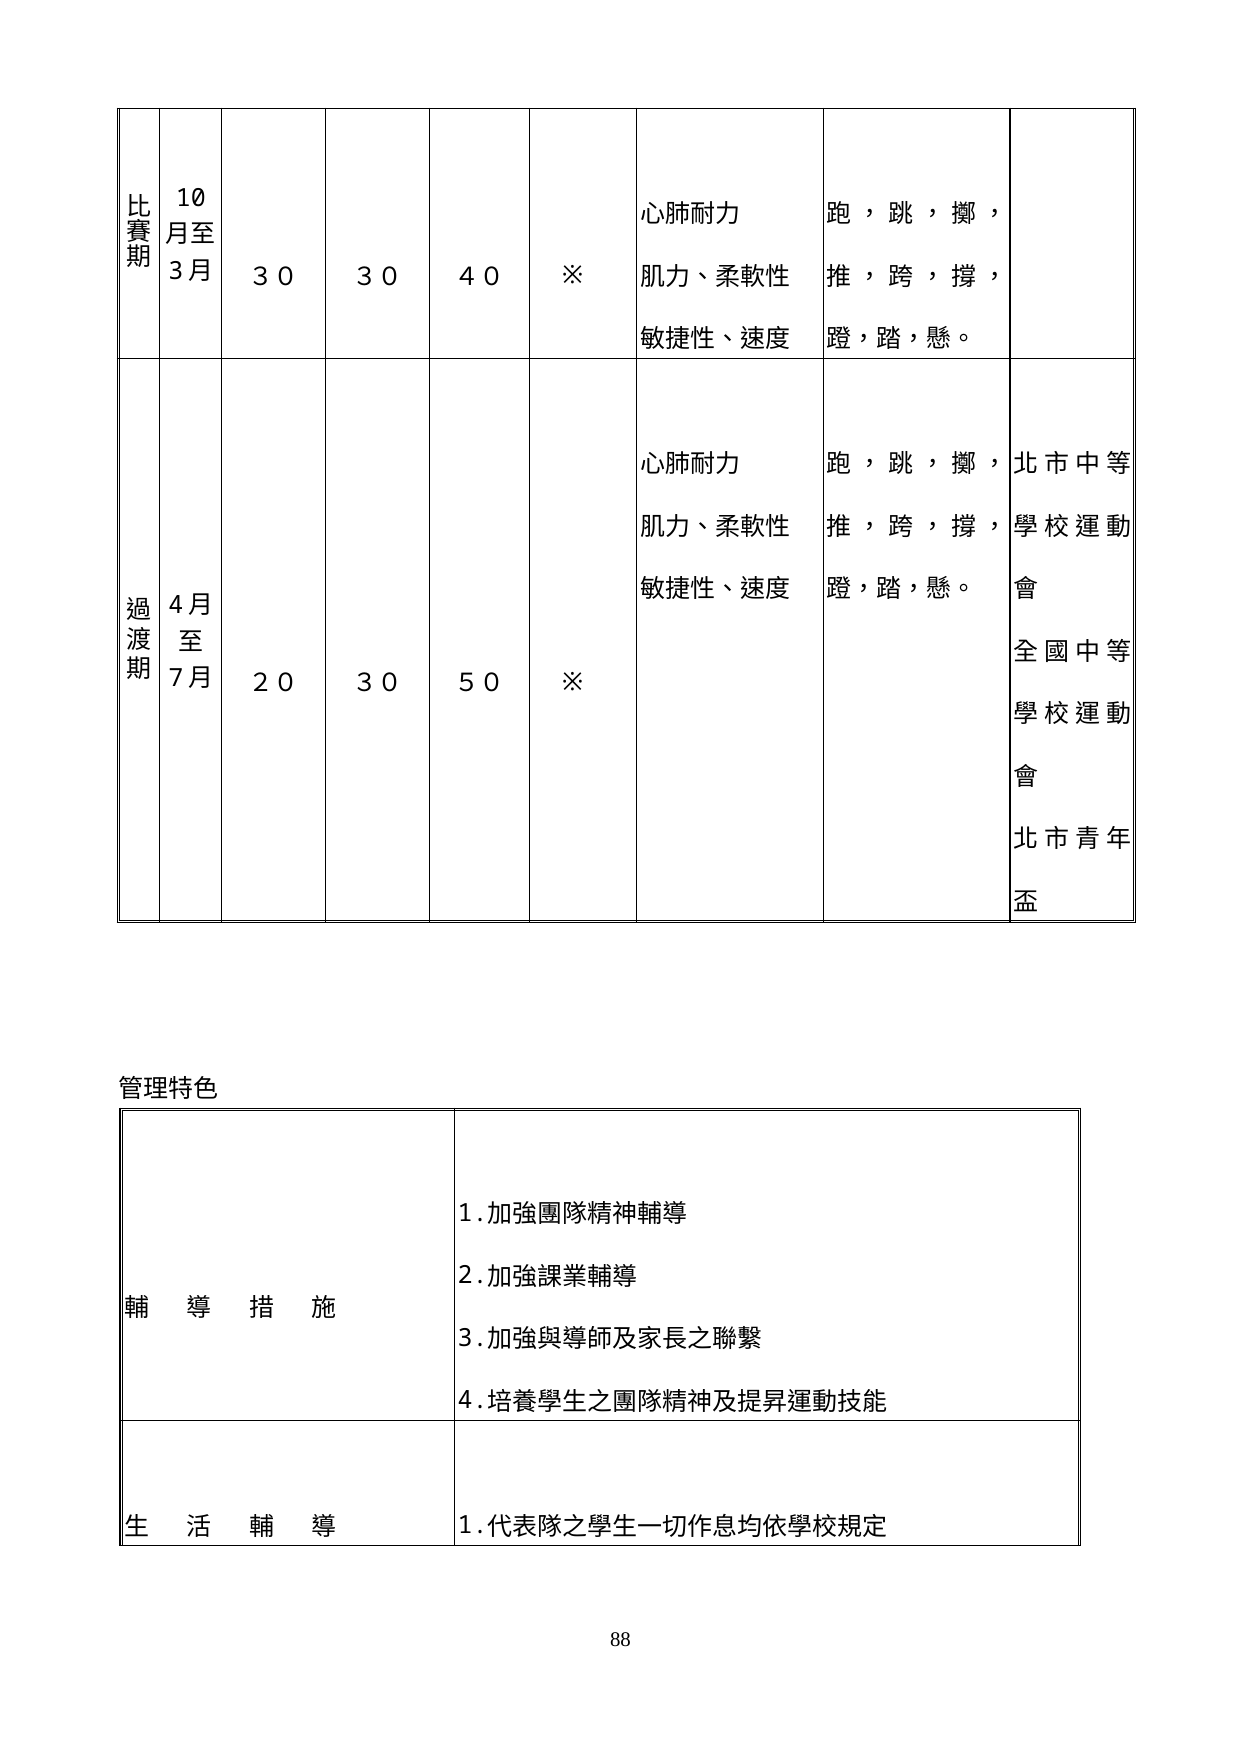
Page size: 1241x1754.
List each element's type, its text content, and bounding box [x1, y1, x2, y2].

table_cell 比賽期 [120, 109, 159, 358]
table_cell 10月至 3月 [160, 109, 221, 358]
text 管理特色 [118, 1045, 1122, 1108]
table_cell 過渡期 [120, 359, 159, 920]
table_cell 心肺耐力 肌力、柔軟性 敏捷性、速度 [637, 109, 823, 358]
table_cell ３０ [326, 359, 429, 920]
table_cell ※ [530, 359, 636, 920]
table_cell 4月至 7月 [160, 359, 221, 920]
table_cell 北市中等學校運動會 全國中等學校運動會 北市青年盃 [1011, 359, 1133, 920]
table_cell 跑，跳，擲，推，跨，撐，蹬，踏，懸。 [824, 109, 1009, 358]
table_cell ５０ [430, 359, 529, 920]
table_cell 心肺耐力 肌力、柔軟性 敏捷性、速度 [637, 359, 823, 920]
table_cell [1011, 109, 1133, 358]
table_cell ４０ [430, 109, 529, 358]
table_cell 跑，跳，擲，推，跨，撐，蹬，踏，懸。 [824, 359, 1009, 920]
table_cell ３０ [326, 109, 429, 358]
table_cell ２０ [222, 359, 325, 920]
table_header 1.加強團隊精神輔導 2.加強課業輔導 3.加強與導師及家長之聯繫 4.培養學生之團隊精神及提昇運動技能 [455, 1111, 1078, 1420]
table_header 輔 導 措 施 [123, 1111, 454, 1420]
table_cell 1.代表隊之學生一切作息均依學校規定 [455, 1421, 1078, 1545]
table_cell ※ [530, 109, 636, 358]
table_cell ３０ [222, 109, 325, 358]
table_cell 生 活 輔 導 [123, 1421, 454, 1545]
